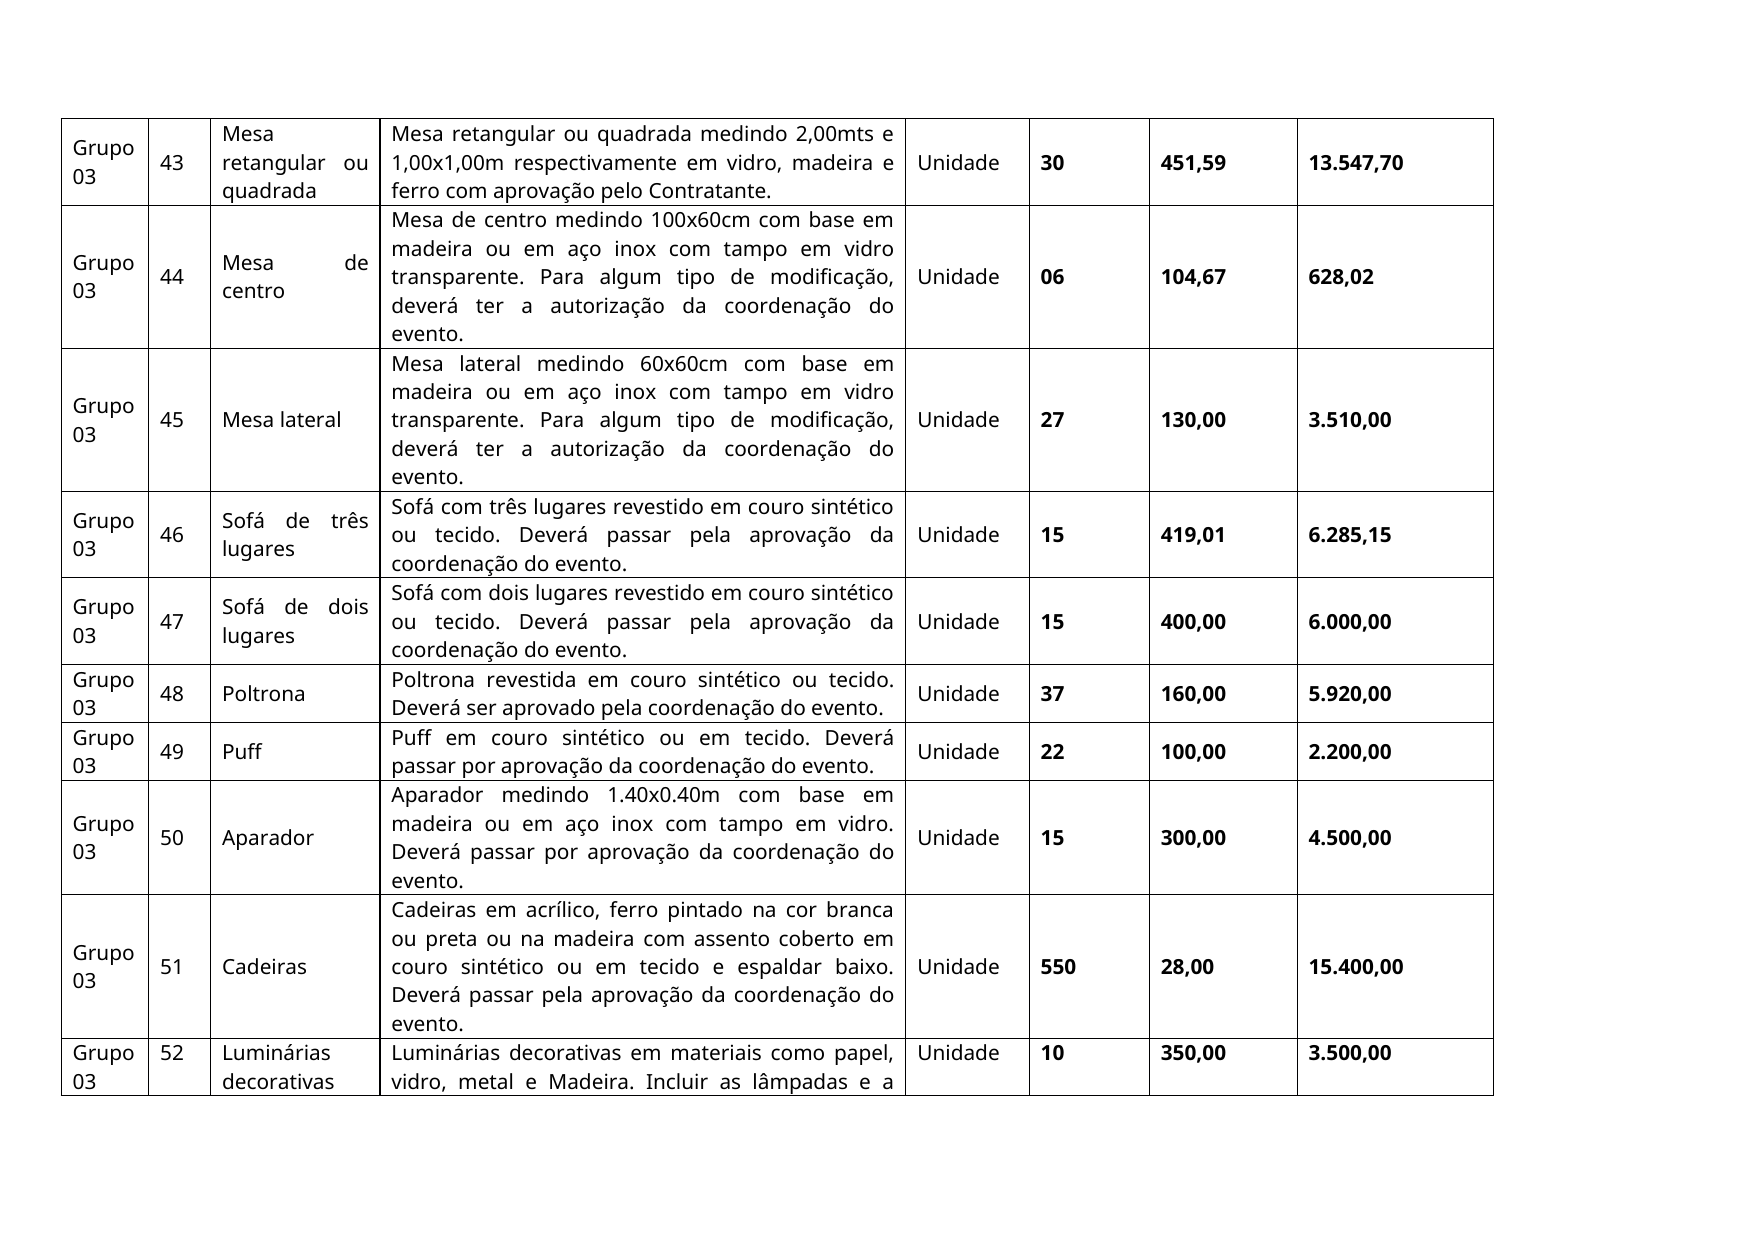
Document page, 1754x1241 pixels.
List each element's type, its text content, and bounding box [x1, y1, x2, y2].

table_cell 6.285,15 [1298, 492, 1493, 577]
table_cell 13.547,70 [1298, 119, 1493, 204]
table_cell 3.510,00 [1298, 349, 1493, 491]
table_cell 28,00 [1150, 895, 1297, 1037]
table_cell 451,59 [1150, 119, 1297, 204]
table_cell 3.500,00 [1298, 1039, 1493, 1095]
table_cell 52 [149, 1039, 210, 1095]
table_cell 5.920,00 [1298, 665, 1493, 722]
table_cell Poltrona revestida em couro sintético ou tecido. Deverá ser aprovado pela coordenação do evento. [381, 665, 905, 722]
table_cell Unidade [906, 1039, 1029, 1095]
table_cell Mesa de centro [211, 206, 379, 348]
table_cell Grupo 03 [62, 665, 148, 722]
table_cell 15 [1030, 492, 1149, 577]
table_cell 100,00 [1150, 723, 1297, 779]
table_cell Unidade [906, 895, 1029, 1037]
table_cell 22 [1030, 723, 1149, 779]
table_cell Puff [211, 723, 379, 779]
table_cell Aparador medindo 1.40x0.40m com base em madeira ou em aço inox com tampo em vidro. Deverá passar por aprovação da coordenação do evento. [381, 781, 905, 894]
table_cell 300,00 [1150, 781, 1297, 894]
table_cell Mesa de centro medindo 100x60cm com base em madeira ou em aço inox com tampo em vidro transparente. Para algum tipo de modificação, deverá ter a autorização da coordenação do evento. [381, 206, 905, 348]
table_cell 51 [149, 895, 210, 1037]
table_cell Puff em couro sintético ou em tecido. Deverá passar por aprovação da coordenação do evento. [381, 723, 905, 779]
table_cell Luminárias decorativas em materiais como papel, vidro, metal e Madeira. Incluir as lâmpadas e a [381, 1039, 905, 1095]
table_cell 45 [149, 349, 210, 491]
table_cell 15 [1030, 578, 1149, 664]
table_cell Grupo 03 [62, 206, 148, 348]
table_cell Unidade [906, 781, 1029, 894]
table_cell 15 [1030, 781, 1149, 894]
table_cell 46 [149, 492, 210, 577]
table_cell 628,02 [1298, 206, 1493, 348]
table_cell 350,00 [1150, 1039, 1297, 1095]
table_cell Mesa lateral medindo 60x60cm com base em madeira ou em aço inox com tampo em vidro transparente. Para algum tipo de modificação, deverá ter a autorização da coordenação do evento. [381, 349, 905, 491]
table_cell Unidade [906, 578, 1029, 664]
table_cell 50 [149, 781, 210, 894]
table_cell 10 [1030, 1039, 1149, 1095]
table_cell Grupo 03 [62, 781, 148, 894]
table_cell Unidade [906, 665, 1029, 722]
table_cell Poltrona [211, 665, 379, 722]
table_cell 27 [1030, 349, 1149, 491]
table_cell Aparador [211, 781, 379, 894]
table_cell Sofá de dois lugares [211, 578, 379, 664]
table_cell 30 [1030, 119, 1149, 204]
table_cell Grupo 03 [62, 492, 148, 577]
table_cell 43 [149, 119, 210, 204]
table_cell Grupo 03 [62, 578, 148, 664]
table_cell Unidade [906, 119, 1029, 204]
table_cell 44 [149, 206, 210, 348]
table_cell 104,67 [1150, 206, 1297, 348]
table_cell 130,00 [1150, 349, 1297, 491]
table_cell Mesa lateral [211, 349, 379, 491]
table_cell Sofá com três lugares revestido em couro sintético ou tecido. Deverá passar pela aprovação da coordenação do evento. [381, 492, 905, 577]
table_cell 6.000,00 [1298, 578, 1493, 664]
table_cell Grupo 03 [62, 119, 148, 204]
table_cell 4.500,00 [1298, 781, 1493, 894]
table_cell Grupo 03 [62, 895, 148, 1037]
table_cell 37 [1030, 665, 1149, 722]
table_cell 47 [149, 578, 210, 664]
table_cell 419,01 [1150, 492, 1297, 577]
table_cell 400,00 [1150, 578, 1297, 664]
table_cell Unidade [906, 723, 1029, 779]
table_cell Grupo 03 [62, 723, 148, 779]
table_cell Unidade [906, 206, 1029, 348]
table_cell Grupo 03 [62, 349, 148, 491]
table_cell Mesa retangular ou quadrada medindo 2,00mts e 1,00x1,00m respectivamente em vidro, madeira e ferro com aprovação pelo Contratante. [381, 119, 905, 204]
table_cell Unidade [906, 492, 1029, 577]
table_cell 49 [149, 723, 210, 779]
table_cell Cadeiras em acrílico, ferro pintado na cor branca ou preta ou na madeira com assento coberto em couro sintético ou em tecido e espaldar baixo. Deverá passar pela aprovação da coordenação do evento. [381, 895, 905, 1037]
table_cell 15.400,00 [1298, 895, 1493, 1037]
table_cell Grupo 03 [62, 1039, 148, 1095]
table_cell Sofá de três lugares [211, 492, 379, 577]
table_cell Sofá com dois lugares revestido em couro sintético ou tecido. Deverá passar pela aprovação da coordenação do evento. [381, 578, 905, 664]
table_cell 160,00 [1150, 665, 1297, 722]
table_cell Cadeiras [211, 895, 379, 1037]
table_cell Mesa retangular ou quadrada [211, 119, 379, 204]
table_cell Unidade [906, 349, 1029, 491]
table_cell 48 [149, 665, 210, 722]
table_cell 550 [1030, 895, 1149, 1037]
table_cell 06 [1030, 206, 1149, 348]
table_cell Luminárias decorativas [211, 1039, 379, 1095]
table_cell 2.200,00 [1298, 723, 1493, 779]
